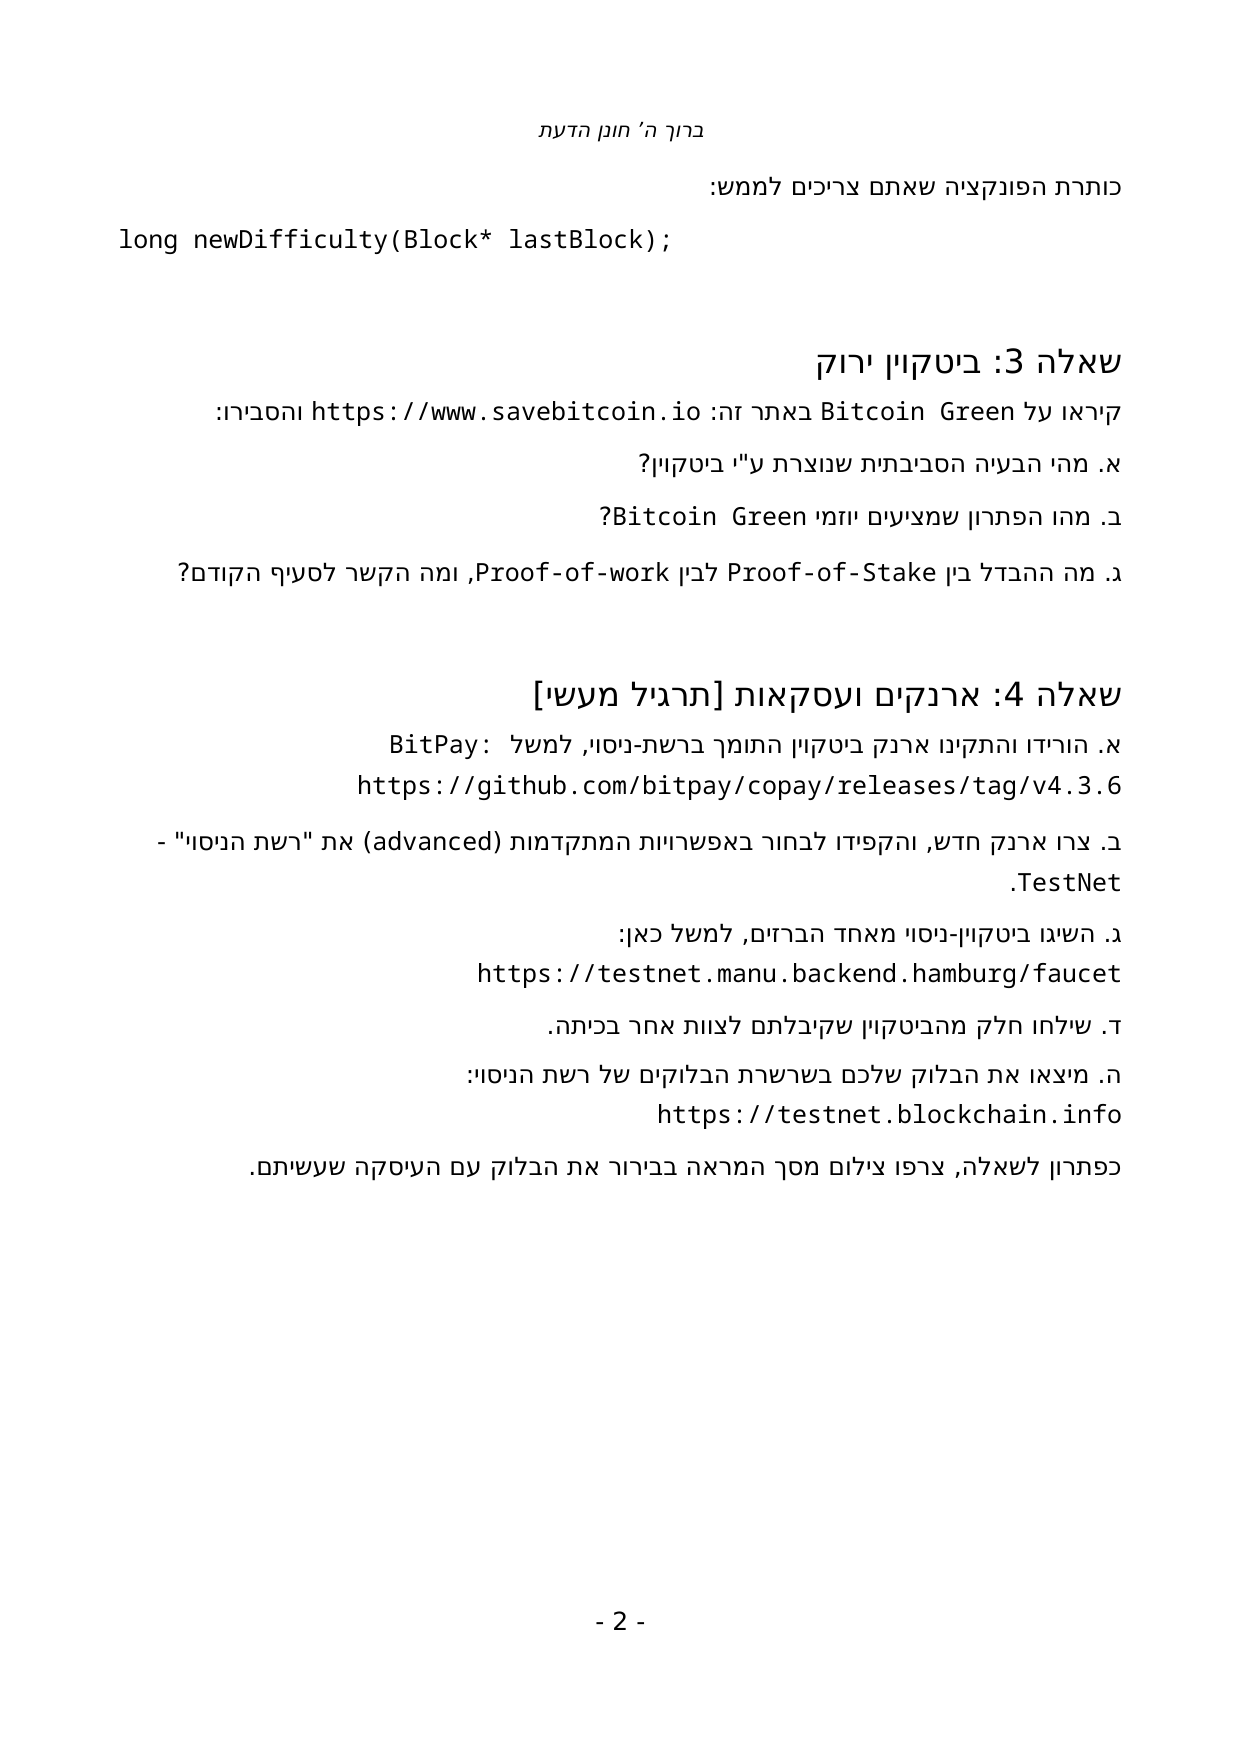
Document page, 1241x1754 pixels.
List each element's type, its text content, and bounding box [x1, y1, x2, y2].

text ג. מה ההבדל בין Proof-of-Stake לבין Proof-of-work, ומה הקשר לסעיף הקודם? [118, 554, 1122, 588]
text long newDifficulty(Block* lastBlock); [118, 221, 1122, 256]
subtitle שאלה 4: ארנקים ועסקאות [תרגיל מעשי] [118, 676, 1122, 714]
text ב. צרו ארנק חדש, והקפידו לבחור באפשרויות המתקדמות (advanced) את "רשת הניסוי" - TestNet. [118, 823, 1122, 898]
text כותרת הפונקציה שאתם צריכים לממש: [118, 172, 1122, 201]
text ג. השיגו ביטקוין-ניסוי מאחד הברזים, למשל כאן: https://testnet.manu.backend.hamburg/faucet [118, 919, 1122, 989]
text קיראו על Bitcoin Green באתר זה: https://www.savebitcoin.io והסבירו: [118, 394, 1122, 428]
text כפתרון לשאלה, צרפו צילום מסך המראה בבירור את הבלוק עם העיסקה שעשיתם. [118, 1152, 1122, 1181]
text ב. מהו הפתרון שמציעים יוזמי Bitcoin Green? [118, 499, 1122, 533]
subtitle שאלה 3: ביטקוין ירוק [118, 343, 1122, 382]
text א. מהי הבעיה הסביבתית שנוצרת ע"י ביטקוין? [118, 449, 1122, 479]
text א. הורידו והתקינו ארנק ביטקוין התומך ברשת-ניסוי, למשל BitPay: https://github.com/bitpay/copay/releases/tag/v4.3.6 [118, 727, 1122, 802]
text ה. מיצאו את הבלוק שלכם בשרשרת הבלוקים של רשת הניסוי: https://testnet.blockchain.info [118, 1061, 1122, 1131]
text ד. שילחו חלק מהביטקוין שקיבלתם לצוות אחר בכיתה. [118, 1011, 1122, 1040]
